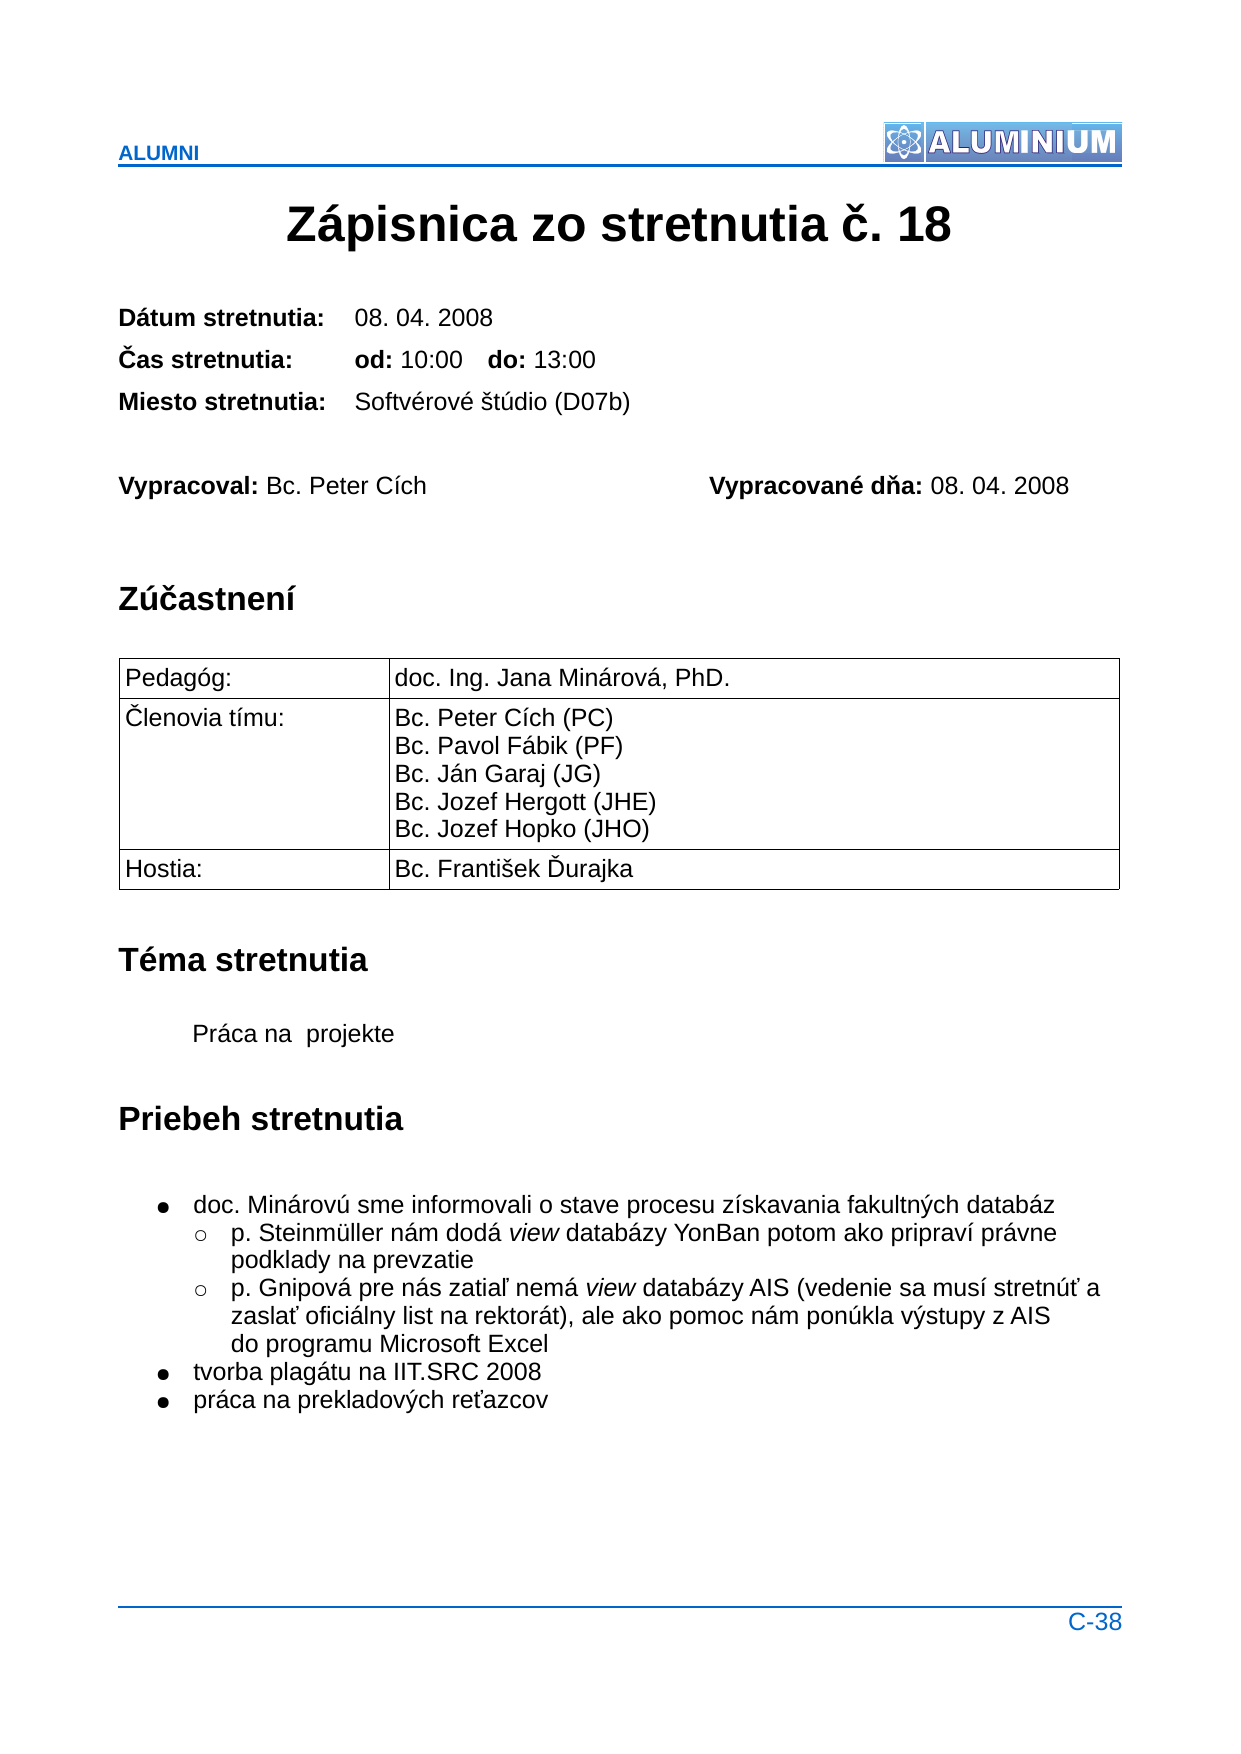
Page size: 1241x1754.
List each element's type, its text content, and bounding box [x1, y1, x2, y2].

text Zápisnica zo stretnutia č. 18 [118, 196, 1122, 252]
table_header Pedagóg: [120, 659, 389, 698]
subtitle Priebeh stretnutia [118, 1100, 1122, 1138]
list doc. Minárovú sme informovali o stave procesu získavania fakultných databáz [156, 1190, 1122, 1218]
subtitle Téma stretnutia [118, 941, 1122, 979]
list p. Steinmüller nám dodá view databázy YonBan potom ako pripraví právne podklady na prevzatie [193, 1218, 1122, 1274]
text Čas stretnutia: od: 10:00 do: 13:00 [118, 346, 1122, 374]
table_header doc. Ing. Jana Minárová, PhD. [390, 659, 1119, 698]
text Vypracoval: Bc. Peter Cích Vypracované dňa: 08. 04. 2008 [118, 472, 1122, 499]
table_cell Hostia: [120, 850, 389, 888]
text Miesto stretnutia: Softvérové štúdio (D07b) [118, 388, 1122, 416]
list práca na prekladových reťazcov [156, 1386, 1122, 1414]
list tvorba plagátu na IIT.SRC 2008 [156, 1358, 1122, 1386]
table_cell Členovia tímu: [120, 699, 389, 849]
text Práca na projekte [118, 1019, 1122, 1047]
table_cell Bc. František Ďurajka [390, 850, 1119, 888]
list p. Gnipová pre nás zatiaľ nemá view databázy AIS (vedenie sa musí stretnúť a zaslať oficiálny list na rektorát), ale ako pomoc nám ponúkla výstupy z AIS do programu Microsoft Excel [193, 1274, 1122, 1358]
subtitle Zúčastnení [118, 580, 1122, 618]
text Dátum stretnutia: 08. 04. 2008 [118, 304, 1122, 332]
table_cell Bc. Peter Cích (PC) Bc. Pavol Fábik (PF) Bc. Ján Garaj (JG) Bc. Jozef Hergott (JHE) Bc. Jozef Hopko (JHO) [390, 699, 1119, 849]
